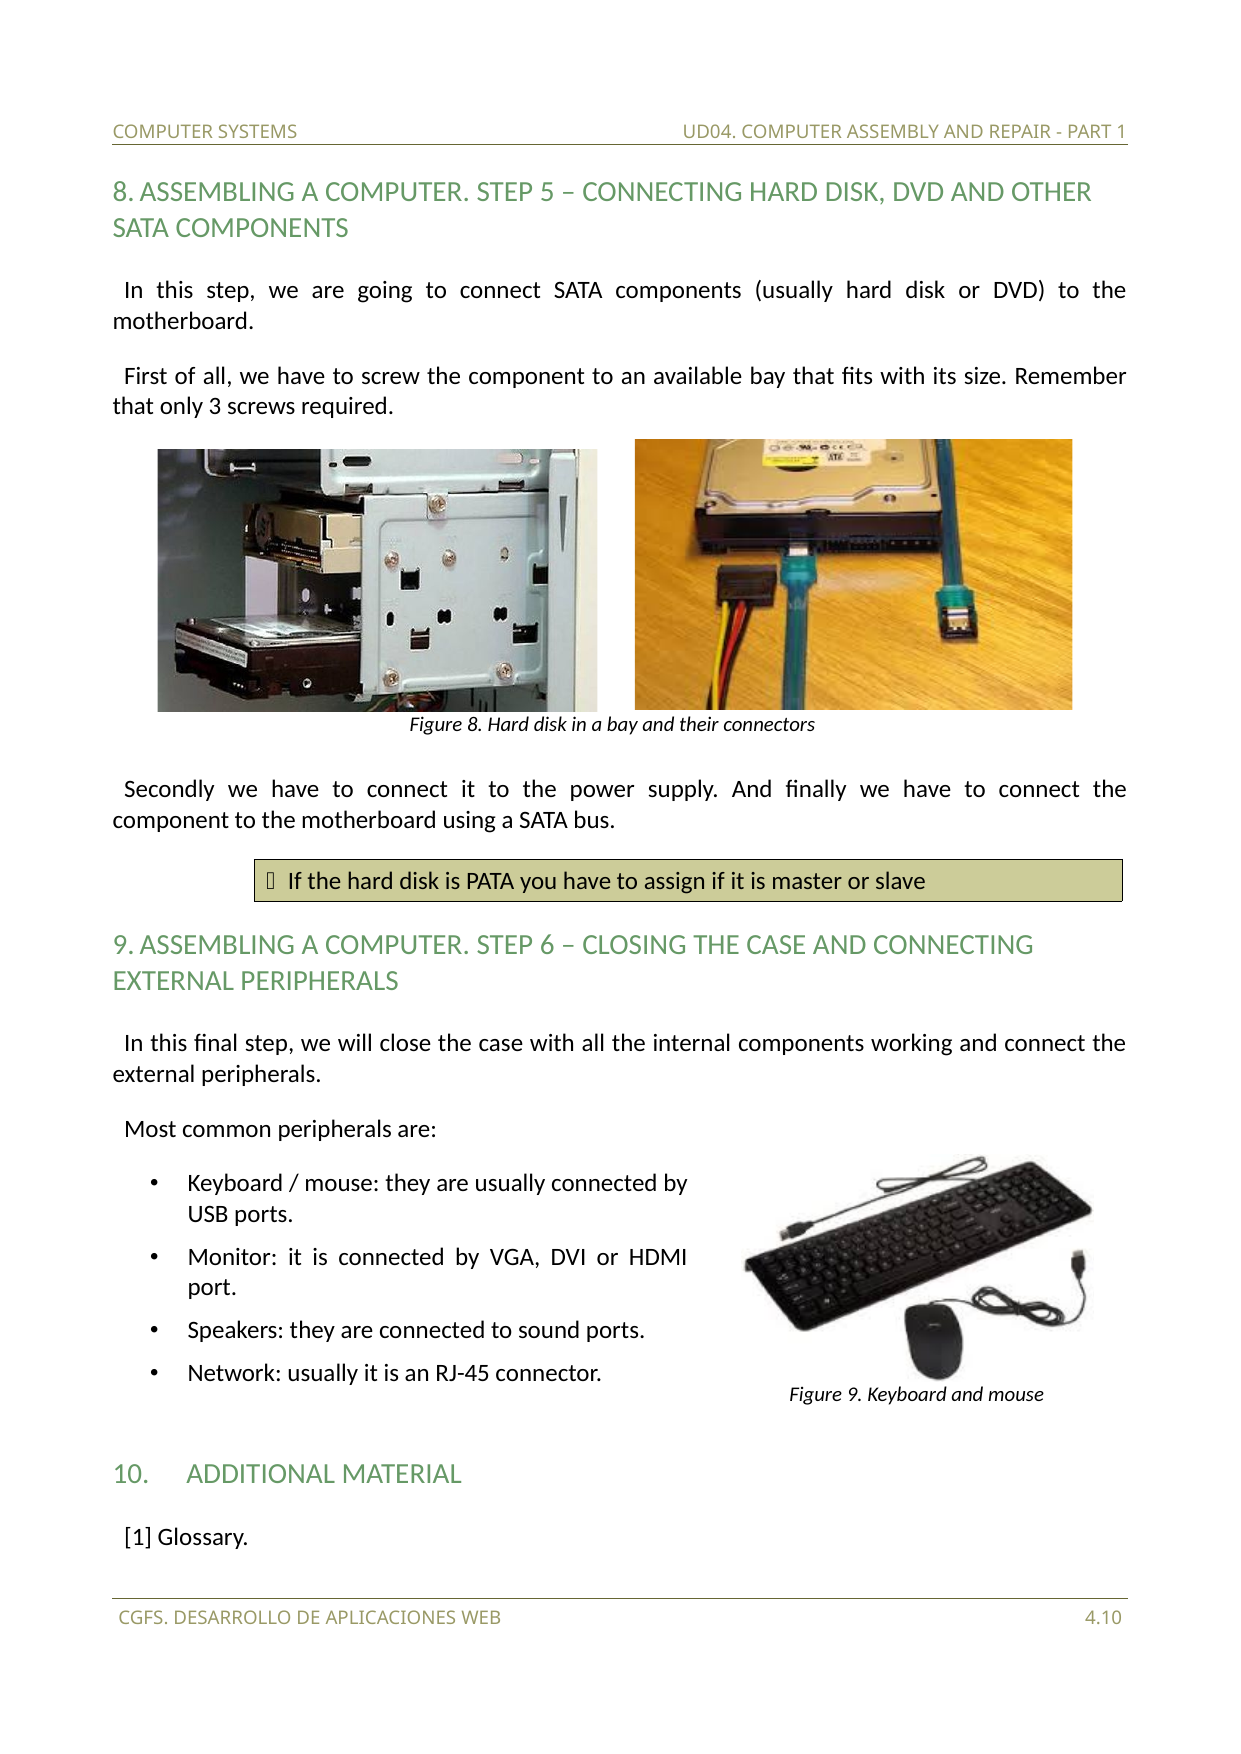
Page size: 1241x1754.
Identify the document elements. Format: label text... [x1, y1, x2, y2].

list Figure 9. Keyboard and mouse [718, 1382, 1117, 1407]
picture [634, 439, 1073, 710]
subtitle Assembling a computer. Step 5 – Connecting Hard disk, DVD and other SATA components [112, 173, 1128, 244]
picture [741, 1154, 1094, 1382]
text  If the hard disk is PATA you have to assign if it is master or slave [255, 860, 1122, 901]
text Figure 8. Hard disk in a bay and their connectors [126, 712, 1101, 737]
subtitle Assembling a computer. Step 6 – Closing the case and connecting external peripherals [112, 926, 1128, 997]
text Most common peripherals are: [112, 1113, 1128, 1143]
list Network: usually it is an RJ-45 connector. [150, 1357, 718, 1388]
text Secondly we have to connect it to the power supply. And finally we have to connect the component to the motherboard using a SATA bus. [112, 712, 1128, 835]
list [1094, 1155, 1128, 1228]
list Keyboard / mouse: they are usually connected by USB ports. [150, 1155, 741, 1228]
picture [157, 449, 598, 712]
list Speakers: they are connected to sound ports. [150, 1314, 718, 1345]
list Monitor: it is connected by VGA, DVI or HDMI port. [150, 1241, 718, 1302]
subtitle Additional material [112, 1456, 1128, 1491]
text In this step, we are going to connect SATA components (usually hard disk or DVD) to the motherboard. [112, 274, 1128, 336]
text In this final step, we will close the case with all the internal components working and connect the external peripherals. [112, 1028, 1128, 1089]
text [1] Glossary. [112, 1521, 1128, 1552]
text First of all, we have to screw the component to an available bay that fits with its size. Remember that only 3 screws required. [112, 360, 1128, 421]
list [718, 1407, 1117, 1422]
